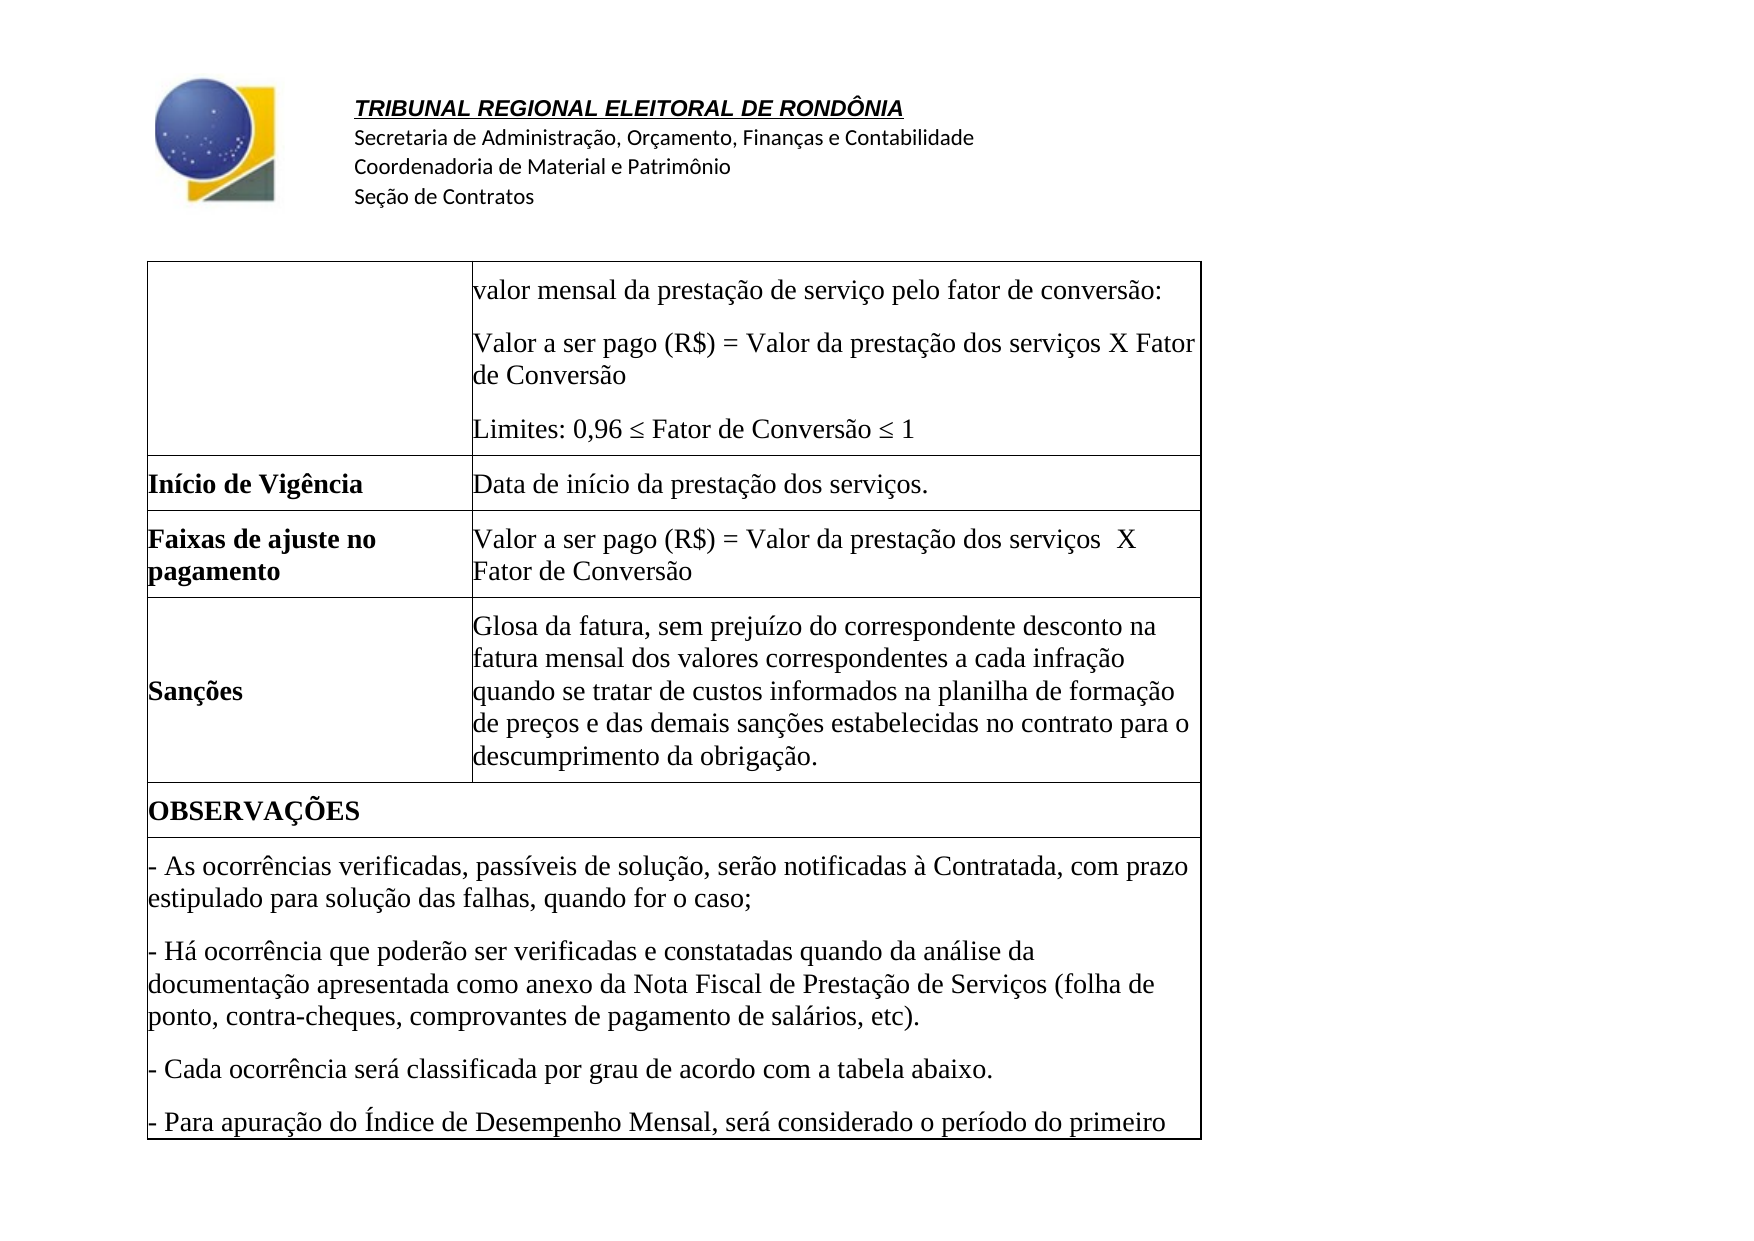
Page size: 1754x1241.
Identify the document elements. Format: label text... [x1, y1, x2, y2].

table_cell Data de início da prestação dos serviços. [473, 456, 1200, 509]
table_cell [148, 262, 472, 454]
table_cell Faixas de ajuste no pagamento [148, 511, 472, 597]
table_cell Glosa da fatura, sem prejuízo do correspondente desconto na fatura mensal dos valores correspondentes a cada infração quando se tratar de custos informados na planilha de formação de preços e das demais sanções estabelecidas no contrato para o descumprimento da obrigação. [473, 598, 1200, 781]
table_cell valor mensal da prestação de serviço pelo fator de conversão: Valor a ser pago (R$) = Valor da prestação dos serviços X Fator de Conversão Limites: 0,96 ≤ Fator de Conversão ≤ 1 [473, 262, 1200, 454]
table_cell Sanções [148, 598, 472, 781]
table_cell OBSERVAÇÕES [148, 783, 1200, 836]
table_cell Valor a ser pago (R$) = Valor da prestação dos serviços X Fator de Conversão [473, 511, 1200, 597]
table_cell Início de Vigência [148, 456, 472, 509]
table_cell - As ocorrências verificadas, passíveis de solução, serão notificadas à Contratada, com prazo estipulado para solução das falhas, quando for o caso; - Há ocorrência que poderão ser verificadas e constatadas quando da análise da documentação apresentada como anexo da Nota Fiscal de Prestação de Serviços (folha de ponto, contra-cheques, comprovantes de pagamento de salários, etc). - Cada ocorrência será classificada por grau de acordo com a tabela abaixo. - Para apuração do Índice de Desempenho Mensal, será considerado o período do primeiro [148, 838, 1200, 1138]
